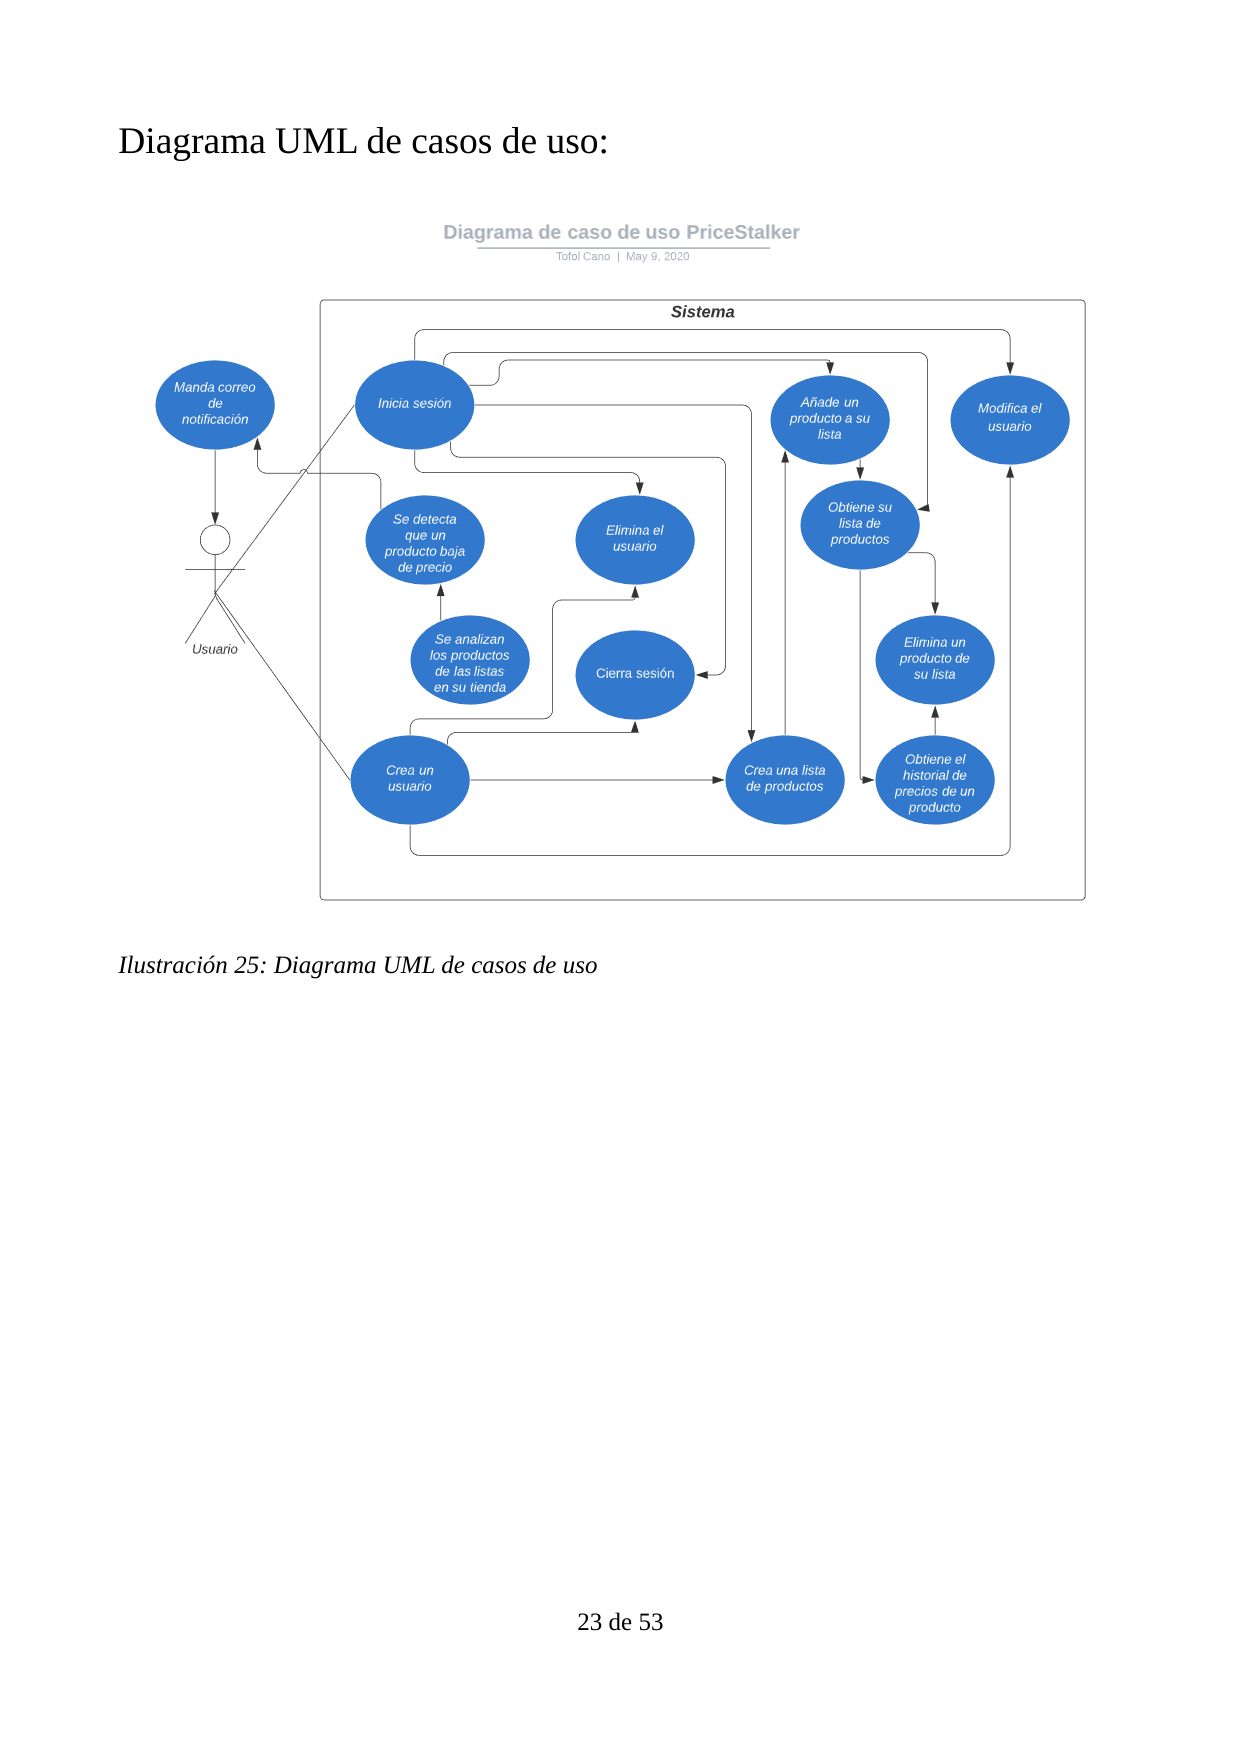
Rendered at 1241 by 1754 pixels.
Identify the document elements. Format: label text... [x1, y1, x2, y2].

text Ilustración 25: Diagrama UML de casos de uso [118, 946, 1122, 979]
picture [118, 173, 1123, 946]
text Diagrama UML de casos de uso: [118, 118, 1122, 161]
